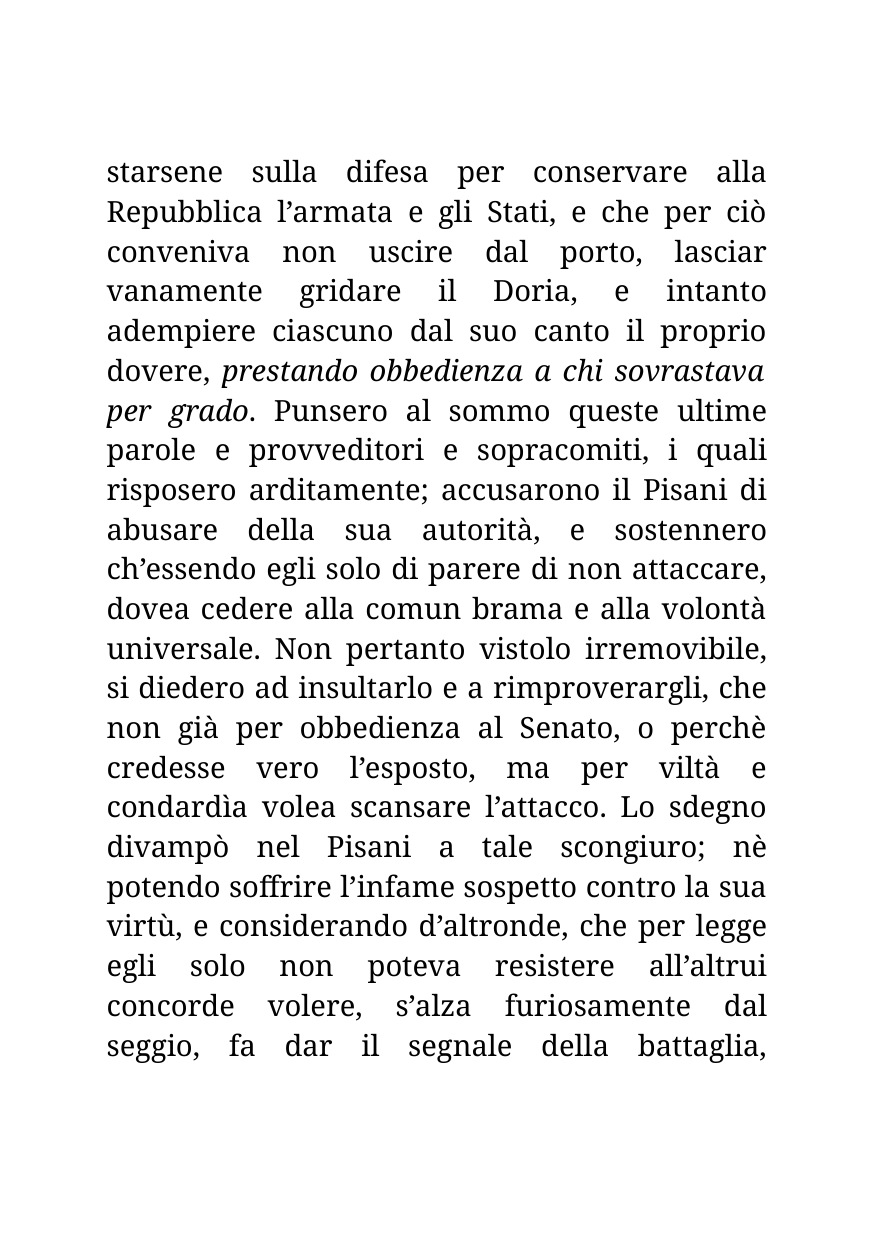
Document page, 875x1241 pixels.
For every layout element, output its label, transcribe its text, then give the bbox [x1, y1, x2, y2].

text starsene sulla difesa per conservare alla Repubblica l’armata e gli Stati, e che per ciò conveniva non uscire dal porto, lasciar vanamente gridare il Doria, e intanto adempiere ciascuno dal suo canto il proprio dovere, prestando obbedienza a chi sovrastava per grado. Punsero al sommo queste ultime parole e provveditori e sopracomiti, i quali risposero arditamente; accusarono il Pisani di abusare della sua autorità, e sostennero ch’essendo egli solo di parere di non attaccare, dovea cedere alla comun brama e alla volontà universale. Non pertanto vistolo irremovibile, si diedero ad insultarlo e a rimproverargli, che non già per obbedienza al Senato, o perchè credesse vero l’esposto, ma per viltà e condardìa volea scansare l’attacco. Lo sdegno divampò nel Pisani a tale scongiuro; nè potendo soffrire l’infame sospetto contro la sua virtù, e considerando d’altronde, che per legge egli solo non poteva resistere all’altrui concorde volere, s’alza furiosamente dal seggio, fa dar il segnale della battaglia, [106, 152, 768, 1064]
